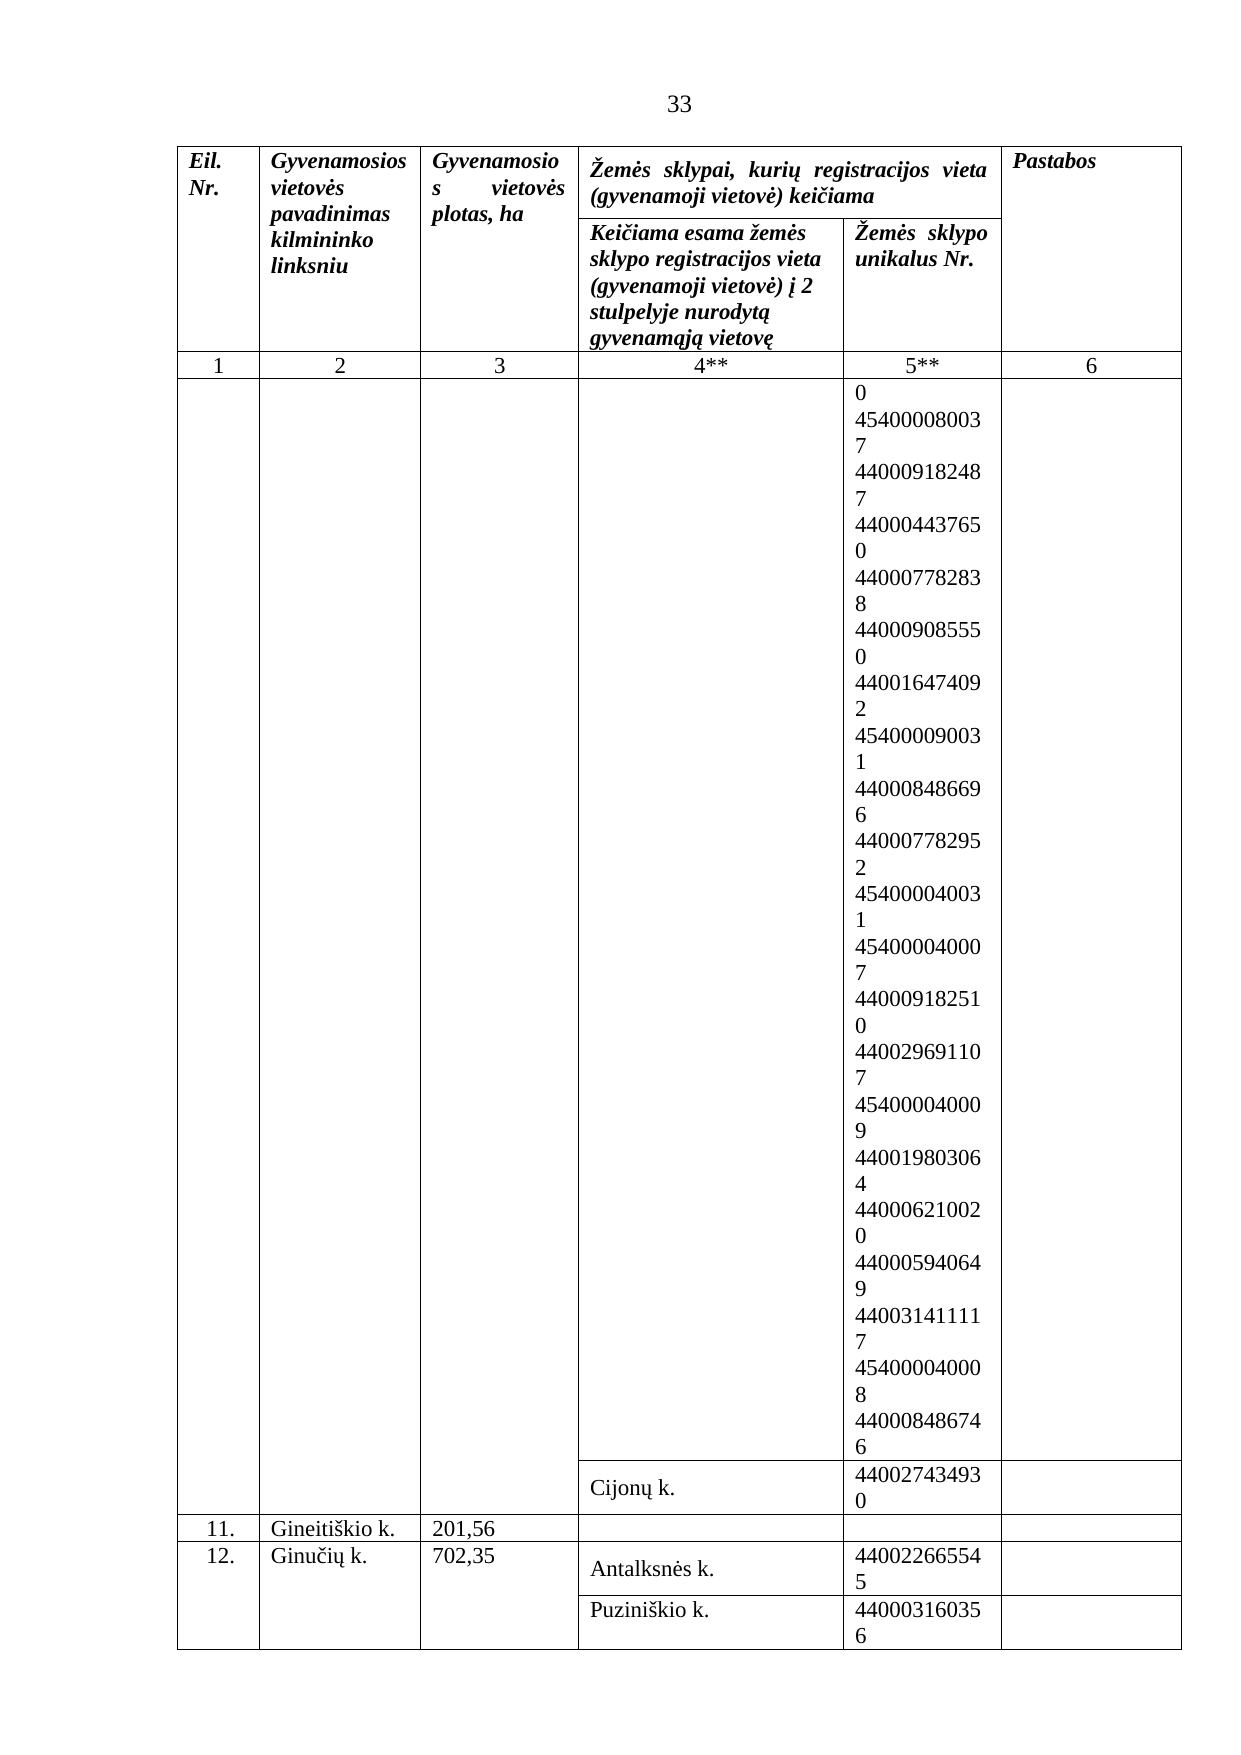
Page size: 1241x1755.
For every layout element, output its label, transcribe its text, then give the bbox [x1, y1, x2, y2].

table_cell Žemės sklypo unikalus Nr. [844, 219, 1001, 351]
table_cell 4** [579, 352, 843, 378]
table_cell 1 [178, 352, 259, 378]
table_cell [178, 379, 259, 1513]
table_cell [1002, 1461, 1181, 1513]
table_header Eil. Nr. [178, 147, 259, 351]
table_cell 0 454000080037 440009182487 440004437650 440007782838 440009085550 440016474092 454000090031 440008486696 440007782952 454000040031 454000040007 440009182510 440029691107 454000040009 440019803064 440006210020 440005940649 440031411117 454000040008 440008486746 [844, 379, 1001, 1460]
table_cell 3 [421, 352, 578, 378]
table_cell 440003160356 [844, 1596, 1001, 1648]
table_cell 440022665545 [844, 1542, 1001, 1595]
table_cell [421, 379, 578, 1513]
table_cell [260, 379, 420, 1513]
table_cell Cijonų k. [579, 1461, 843, 1513]
table_cell Ginučių k. [260, 1542, 420, 1648]
table_cell Gineitiškio k. [260, 1515, 420, 1541]
table_cell Antalksnės k. [579, 1542, 843, 1595]
table_cell [1002, 379, 1181, 1460]
table_cell 11. [178, 1515, 259, 1541]
table_header Gyvenamosios vietovės pavadinimas kilmininko linksniu [260, 147, 420, 351]
table_cell 440027434930 [844, 1461, 1001, 1513]
table_cell [579, 379, 843, 1460]
table_cell 12. [178, 1542, 259, 1648]
table_cell [1002, 1542, 1181, 1595]
table_cell 702,35 [421, 1542, 578, 1648]
table_cell [579, 1515, 843, 1541]
table_cell [1002, 1515, 1181, 1541]
table_header Pastabos [1002, 147, 1181, 351]
table_header Žemės sklypai, kurių registracijos vieta (gyvenamoji vietovė) keičiama [579, 147, 1001, 218]
table_cell [844, 1515, 1001, 1541]
table_cell 2 [260, 352, 420, 378]
table_cell Puziniškio k. [579, 1596, 843, 1648]
table_cell 6 [1002, 352, 1181, 378]
table_cell [1002, 1596, 1181, 1648]
table_cell Keičiama esama žemės sklypo registracijos vieta (gyvenamoji vietovė) į 2 stulpelyje nurodytą gyvenamąją vietovę [579, 219, 843, 351]
table_header Gyvenamosios vietovės plotas, ha [421, 147, 578, 351]
table_cell 5** [844, 352, 1001, 378]
table_cell 201,56 [421, 1515, 578, 1541]
